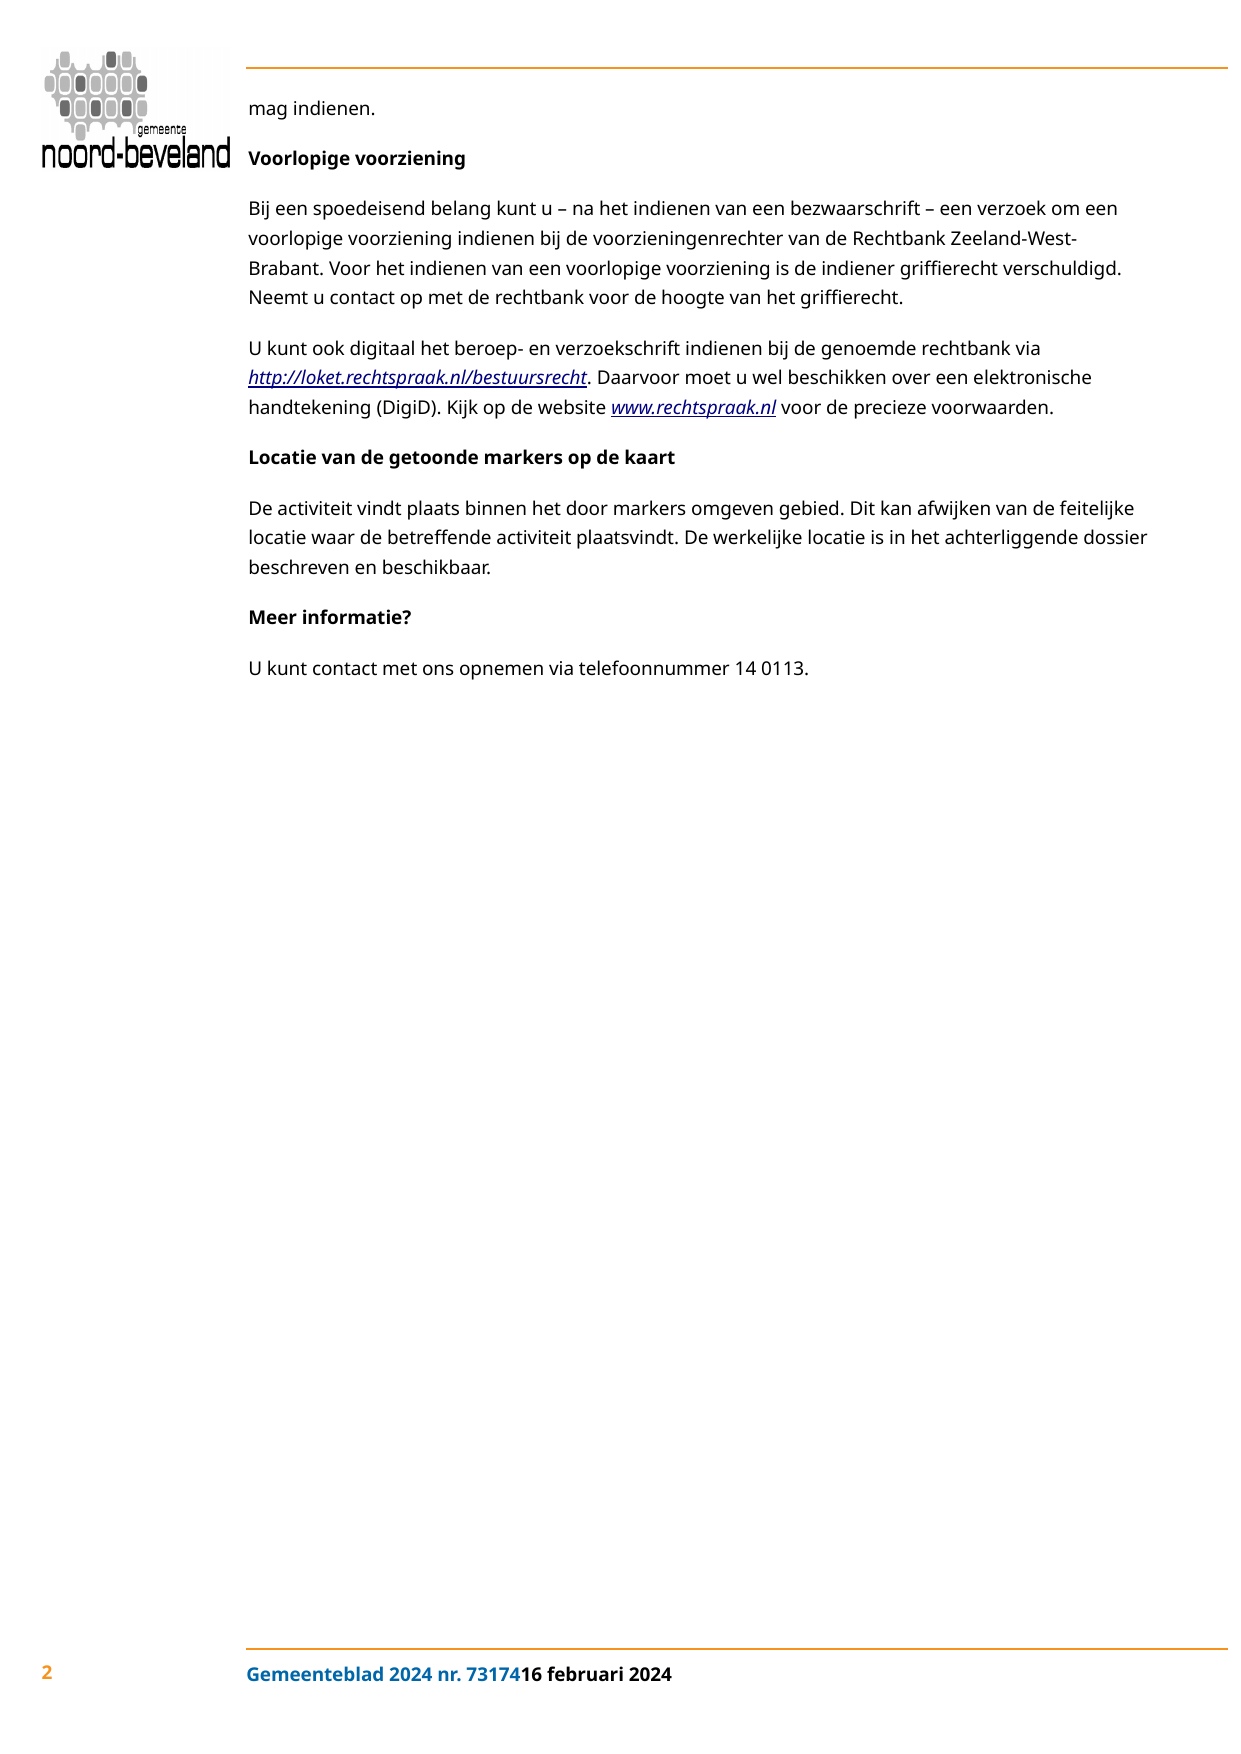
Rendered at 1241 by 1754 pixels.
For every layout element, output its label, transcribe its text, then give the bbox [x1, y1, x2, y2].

text Voorlopige voorziening [248, 145, 1152, 171]
text Bij een spoedeisend belang kunt u – na het indienen van een bezwaarschrift – een verzoek om een voorlopige voorziening indienen bij de voorzieningenrechter van de Rechtbank Zeeland-West-Brabant. Voor het indienen van een voorlopige voorziening is de indiener griffierecht verschuldigd. Neemt u contact op met de rechtbank voor de hoogte van het griffierecht. [248, 196, 1152, 310]
picture [41, 47, 231, 172]
text Locatie van de getoonde markers op de kaart [248, 444, 1152, 470]
text U kunt contact met ons opnemen via telefoonnummer 14 0113. [248, 655, 1152, 681]
text De activiteit vindt plaats binnen het door markers omgeven gebied. Dit kan afwijken van de feitelijke locatie waar de betreffende activiteit plaatsvindt. De werkelijke locatie is in het achterliggende dossier beschreven en beschikbaar. [248, 495, 1152, 580]
text Meer informatie? [248, 604, 1152, 630]
text mag indienen. [248, 95, 1152, 121]
text U kunt ook digitaal het beroep- en verzoekschrift indienen bij de genoemde rechtbank via http://loket.rechtspraak.nl/bestuursrecht. Daarvoor moet u wel beschikken over een elektronische handtekening (DigiD). Kijk op de website www.rechtspraak.nl voor de precieze voorwaarden. [248, 335, 1152, 420]
